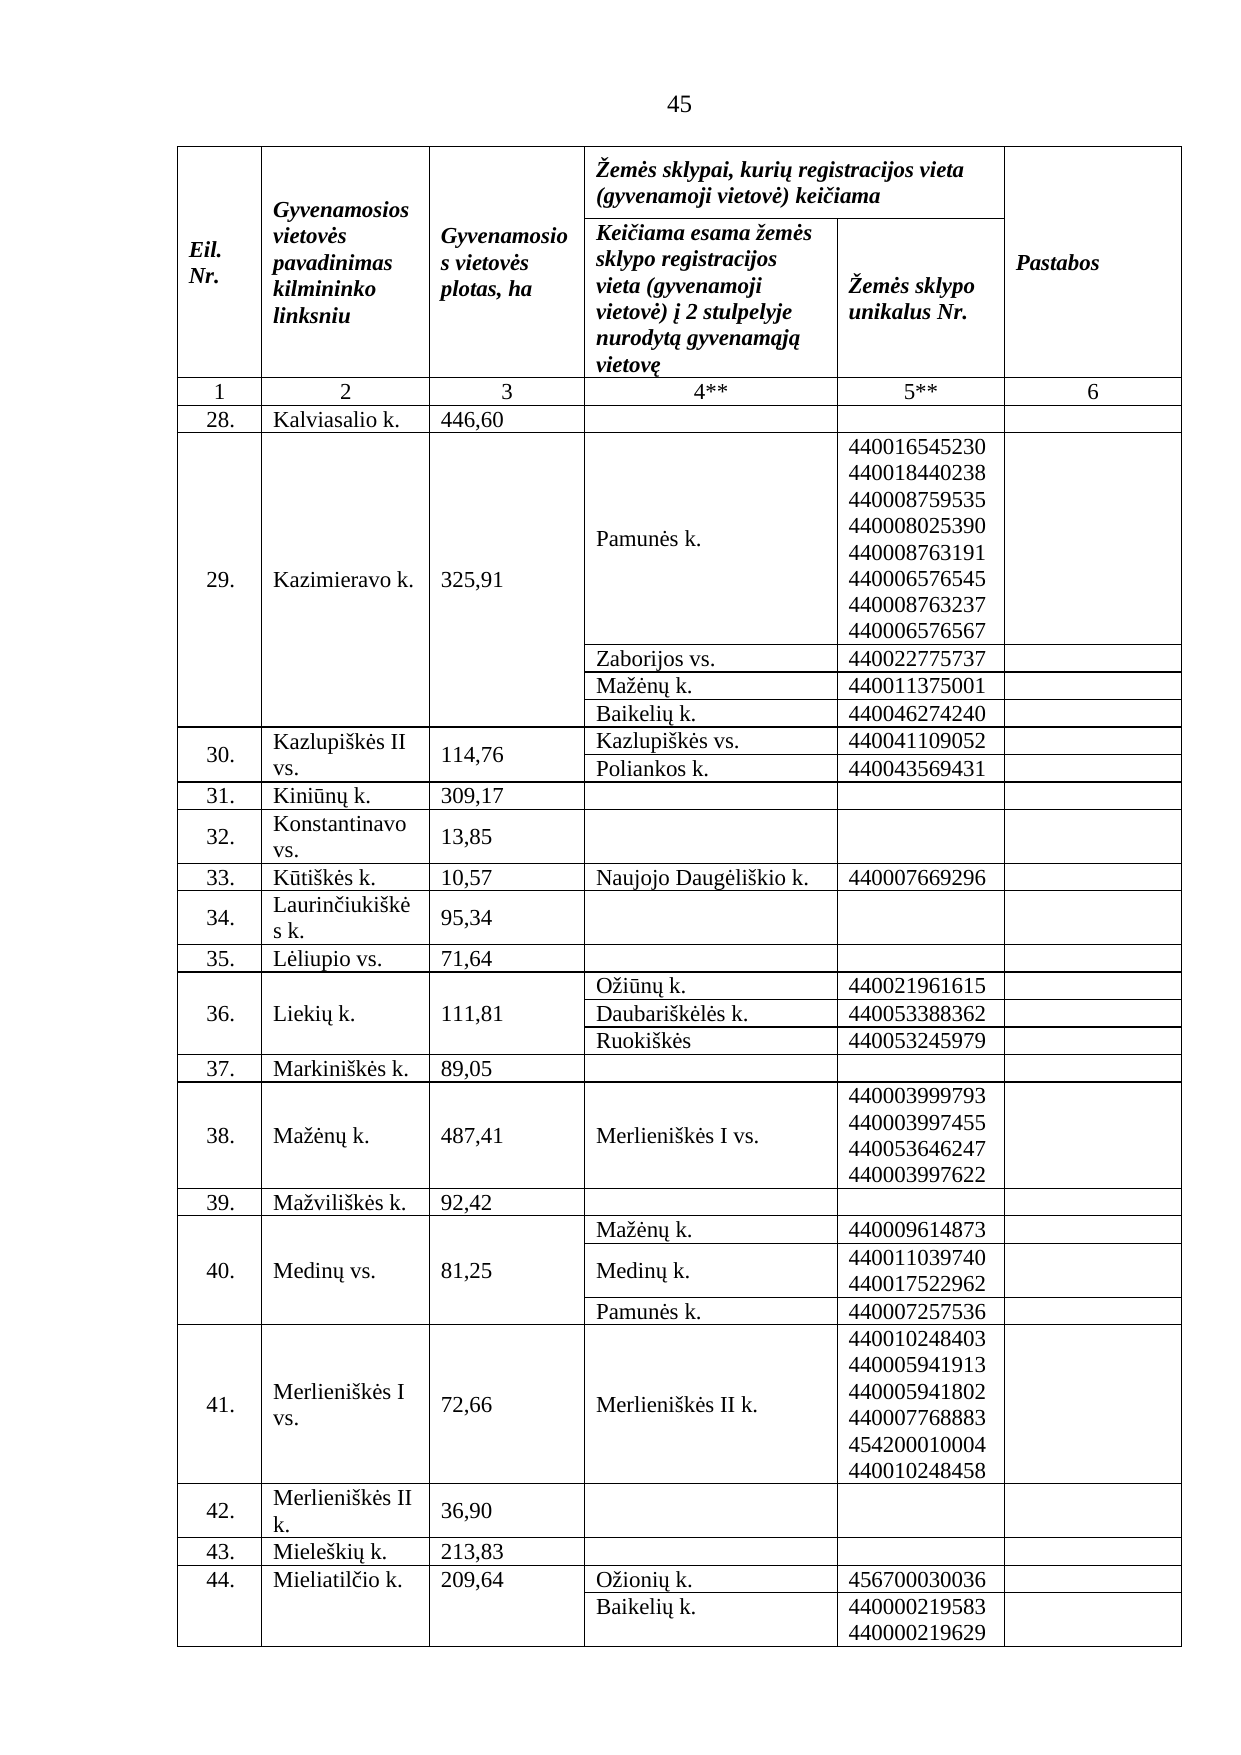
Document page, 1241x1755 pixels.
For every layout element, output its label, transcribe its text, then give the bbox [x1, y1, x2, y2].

table_cell 440000219583 440000219629 [838, 1593, 1004, 1646]
table_cell 13,85 [430, 810, 584, 863]
table_cell 43. [178, 1538, 261, 1564]
table_cell 2 [262, 378, 429, 404]
table_cell 29. [178, 433, 261, 726]
table_cell [585, 783, 837, 809]
table_cell [1005, 1216, 1181, 1243]
table_cell 30. [178, 728, 261, 781]
table_header Pastabos [1005, 147, 1181, 377]
table_header Žemės sklypai, kurių registracijos vieta (gyvenamoji vietovė) keičiama [585, 147, 1004, 218]
table_cell Kalviasalio k. [262, 406, 429, 432]
table_cell Zaborijos vs. [585, 645, 837, 671]
table_cell 81,25 [430, 1216, 584, 1324]
table_cell 487,41 [430, 1083, 584, 1188]
table_cell [1005, 1244, 1181, 1297]
table_cell Mažėnų k. [585, 1216, 837, 1243]
table_cell 440007257536 [838, 1298, 1004, 1324]
table_cell [1005, 433, 1181, 644]
table_cell 309,17 [430, 783, 584, 809]
table_cell 213,83 [430, 1538, 584, 1564]
table_cell 35. [178, 945, 261, 971]
table_cell [1005, 1325, 1181, 1483]
table_cell 10,57 [430, 864, 584, 890]
table_cell 209,64 [430, 1566, 584, 1646]
table_cell [1005, 1484, 1181, 1537]
table_cell 446,60 [430, 406, 584, 432]
table_cell Markiniškės k. [262, 1055, 429, 1081]
table_cell Žemės sklypo unikalus Nr. [838, 219, 1004, 377]
table_cell Pamunės k. [585, 1298, 837, 1324]
table_cell [1005, 1028, 1181, 1054]
table_cell Mažviliškės k. [262, 1189, 429, 1215]
table_cell Mieleškių k. [262, 1538, 429, 1564]
table_cell Kūtiškės k. [262, 864, 429, 890]
table_cell [1005, 945, 1181, 971]
table_cell [838, 1484, 1004, 1537]
table_cell 111,81 [430, 973, 584, 1054]
table_cell Ožionių k. [585, 1566, 837, 1592]
table_cell Daubariškėlės k. [585, 1000, 837, 1026]
table_cell [1005, 810, 1181, 863]
table_cell 440016545230 440018440238 440008759535 440008025390 440008763191 440006576545 440008763237 440006576567 [838, 433, 1004, 644]
table_cell 34. [178, 891, 261, 944]
table_cell [838, 810, 1004, 863]
table_cell 114,76 [430, 728, 584, 781]
table_cell 440046274240 [838, 700, 1004, 726]
table_cell Merlieniškės II k. [585, 1325, 837, 1483]
table_cell [1005, 1298, 1181, 1324]
table_cell Mažėnų k. [585, 673, 837, 699]
table_cell Ruokiškės [585, 1028, 837, 1054]
table_cell 72,66 [430, 1325, 584, 1483]
table_cell 32. [178, 810, 261, 863]
table_cell 440011039740 440017522962 [838, 1244, 1004, 1297]
table_cell [585, 945, 837, 971]
table_cell [1005, 1055, 1181, 1081]
table_cell Mažėnų k. [262, 1083, 429, 1188]
table_cell [585, 1538, 837, 1564]
table_cell [838, 783, 1004, 809]
table_cell [1005, 645, 1181, 671]
table_cell Medinų vs. [262, 1216, 429, 1324]
table_cell 36. [178, 973, 261, 1054]
table_cell 39. [178, 1189, 261, 1215]
table_cell 1 [178, 378, 261, 404]
table_cell [838, 406, 1004, 432]
table_cell Lėliupio vs. [262, 945, 429, 971]
table_cell [1005, 973, 1181, 999]
table_cell Laurinčiukiškės k. [262, 891, 429, 944]
table_cell 440022775737 [838, 645, 1004, 671]
table_cell [1005, 783, 1181, 809]
table_cell 440010248403 440005941913 440005941802 440007768883 454200010004 440010248458 [838, 1325, 1004, 1483]
table_cell [1005, 1538, 1181, 1564]
table_cell [585, 1484, 837, 1537]
table_cell 440021961615 [838, 973, 1004, 999]
table_cell Merlieniškės I vs. [262, 1325, 429, 1483]
table_cell [838, 1538, 1004, 1564]
table_cell [585, 406, 837, 432]
table_cell 36,90 [430, 1484, 584, 1537]
table_cell 92,42 [430, 1189, 584, 1215]
table_header Gyvenamosios vietovės plotas, ha [430, 147, 584, 377]
table_cell 440011375001 [838, 673, 1004, 699]
table_cell 325,91 [430, 433, 584, 726]
table_cell Baikelių k. [585, 700, 837, 726]
table_cell [838, 1189, 1004, 1215]
table_cell Liekių k. [262, 973, 429, 1054]
table_cell Kazlupiškės vs. [585, 728, 837, 754]
table_cell Ožiūnų k. [585, 973, 837, 999]
table_cell [838, 945, 1004, 971]
table_cell Keičiama esama žemės sklypo registracijos vieta (gyvenamoji vietovė) į 2 stulpelyje nurodytą gyvenamąją vietovę [585, 219, 837, 377]
table_cell [585, 810, 837, 863]
table_cell 37. [178, 1055, 261, 1081]
table_cell 41. [178, 1325, 261, 1483]
table_cell 440043569431 [838, 755, 1004, 781]
table_cell [1005, 1189, 1181, 1215]
table_cell Kiniūnų k. [262, 783, 429, 809]
table_cell [1005, 1000, 1181, 1026]
table_cell [1005, 700, 1181, 726]
table_cell [1005, 891, 1181, 944]
table_cell Kazimieravo k. [262, 433, 429, 726]
table_cell 456700030036 [838, 1566, 1004, 1592]
table_cell [585, 1055, 837, 1081]
table_cell [1005, 755, 1181, 781]
table_cell [1005, 728, 1181, 754]
table_header Gyvenamosios vietovės pavadinimas kilmininko linksniu [262, 147, 429, 377]
table_cell [1005, 864, 1181, 890]
table_cell 6 [1005, 378, 1181, 404]
table_cell 95,34 [430, 891, 584, 944]
table_cell 44. [178, 1566, 261, 1646]
table_cell 440007669296 [838, 864, 1004, 890]
table_cell Konstantinavo vs. [262, 810, 429, 863]
table_cell [1005, 406, 1181, 432]
table_cell [1005, 1083, 1181, 1188]
table_cell 440009614873 [838, 1216, 1004, 1243]
table_cell 89,05 [430, 1055, 584, 1081]
table_cell 40. [178, 1216, 261, 1324]
table_cell 440003999793 440003997455 440053646247 440003997622 [838, 1083, 1004, 1188]
table_cell 33. [178, 864, 261, 890]
table_cell 3 [430, 378, 584, 404]
table_cell 5** [838, 378, 1004, 404]
table_cell 440053388362 [838, 1000, 1004, 1026]
table_cell 4** [585, 378, 837, 404]
table_cell 71,64 [430, 945, 584, 971]
table_cell 440053245979 [838, 1028, 1004, 1054]
table_cell Pamunės k. [585, 433, 837, 644]
table_cell Merlieniškės II k. [262, 1484, 429, 1537]
table_cell [1005, 1566, 1181, 1592]
table_cell Naujojo Daugėliškio k. [585, 864, 837, 890]
table_cell [838, 891, 1004, 944]
table_cell Merlieniškės I vs. [585, 1083, 837, 1188]
table_cell 42. [178, 1484, 261, 1537]
table_cell 440041109052 [838, 728, 1004, 754]
table_cell 31. [178, 783, 261, 809]
table_cell Kazlupiškės II vs. [262, 728, 429, 781]
table_cell [585, 1189, 837, 1215]
table_header Eil. Nr. [178, 147, 261, 377]
table_cell Baikelių k. [585, 1593, 837, 1646]
table_cell [585, 891, 837, 944]
table_cell Poliankos k. [585, 755, 837, 781]
table_cell [1005, 673, 1181, 699]
table_cell [838, 1055, 1004, 1081]
table_cell 38. [178, 1083, 261, 1188]
table_cell [1005, 1593, 1181, 1646]
table_cell Medinų k. [585, 1244, 837, 1297]
table_cell Mieliatilčio k. [262, 1566, 429, 1646]
table_cell 28. [178, 406, 261, 432]
